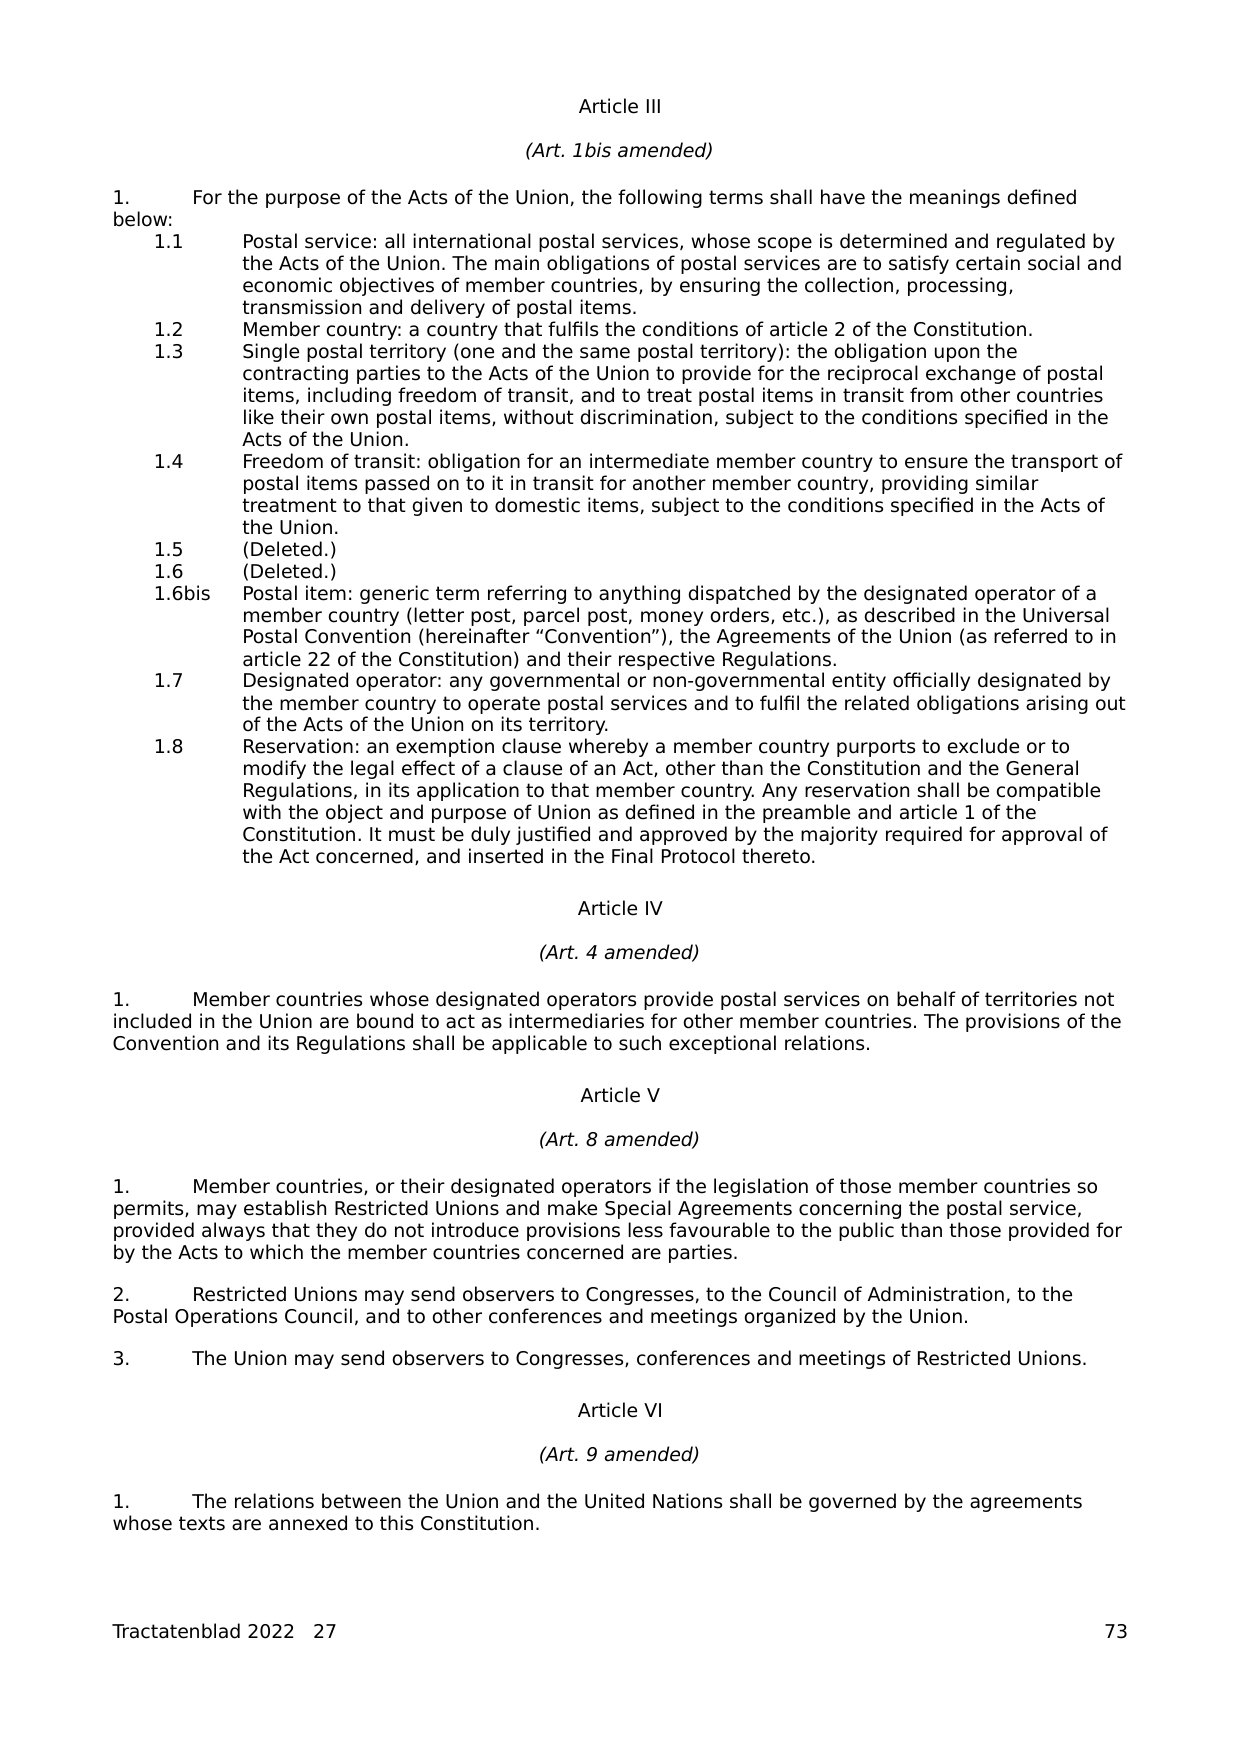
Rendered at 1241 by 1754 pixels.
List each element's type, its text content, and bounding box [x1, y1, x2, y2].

subtitle Article VI (Art. 9 amended) [112, 1400, 1128, 1466]
text 1.2 Member country: a country that fulfils the conditions of article 2 of the Constitution. [153, 319, 1128, 341]
text 1.4 Freedom of transit: obligation for an intermediate member country to ensure the transport of postal items passed on to it in transit for another member country, providing similar treatment to that given to domestic items, subject to the conditions specified in the Acts of the Union. [153, 451, 1128, 538]
text 1.5 (Deleted.) [153, 538, 1128, 561]
text 1. Member countries, or their designated operators if the legislation of those member countries so permits, may establish Restricted Unions and make Special Agreements concerning the postal service, provided always that they do not introduce provisions less favourable to the public than those provided for by the Acts to which the member countries concerned are parties. [112, 1176, 1128, 1264]
text 2. Restricted Unions may send observers to Congresses, to the Council of Administration, to the Postal Operations Council, and to other conferences and meetings organized by the Union. [112, 1284, 1128, 1328]
subtitle Article III (Art. 1bis amended) [112, 96, 1128, 162]
text 1.1 Postal service: all international postal services, whose scope is determined and regulated by the Acts of the Union. The main obligations of postal services are to satisfy certain social and economic objectives of member countries, by ensuring the collection, processing, transmission and delivery of postal items. [153, 231, 1128, 319]
text 1.6bis Postal item: generic term referring to anything dispatched by the designated operator of a member country (letter post, parcel post, money orders, etc.), as described in the Universal Postal Convention (hereinafter “Convention”), the Agreements of the Union (as referred to in article 22 of the Constitution) and their respective Regulations. [153, 582, 1128, 670]
text 3. The Union may send observers to Congresses, conferences and meetings of Restricted Unions. [112, 1348, 1128, 1370]
subtitle Article V (Art. 8 amended) [112, 1085, 1128, 1151]
text 1.8 Reservation: an exemption clause whereby a member country purports to exclude or to modify the legal effect of a clause of an Act, other than the Constitution and the General Regulations, in its application to that member country. Any reservation shall be compatible with the object and purpose of Union as defined in the preamble and article 1 of the Constitution. It must be duly justified and approved by the majority required for approval of the Act concerned, and inserted in the Final Protocol thereto. [153, 736, 1128, 868]
text 1. Member countries whose designated operators provide postal services on behalf of territories not included in the Union are bound to act as intermediaries for other member countries. The provisions of the Convention and its Regulations shall be applicable to such exceptional relations. [112, 989, 1128, 1055]
text 1. For the purpose of the Acts of the Union, the following terms shall have the meanings defined below: [112, 187, 1128, 231]
text 1.3 Single postal territory (one and the same postal territory): the obligation upon the contracting parties to the Acts of the Union to provide for the reciprocal exchange of postal items, including freedom of transit, and to treat postal items in transit from other countries like their own postal items, without discrimination, subject to the conditions specified in the Acts of the Union. [153, 341, 1128, 451]
subtitle Article IV (Art. 4 amended) [112, 898, 1128, 964]
text 1. The relations between the Union and the United Nations shall be governed by the agreements whose texts are annexed to this Constitution. [112, 1491, 1128, 1535]
text 1.6 (Deleted.) [153, 561, 1128, 582]
text 1.7 Designated operator: any governmental or non-governmental entity officially designated by the member country to operate postal services and to fulfil the related obligations arising out of the Acts of the Union on its territory. [153, 670, 1128, 736]
